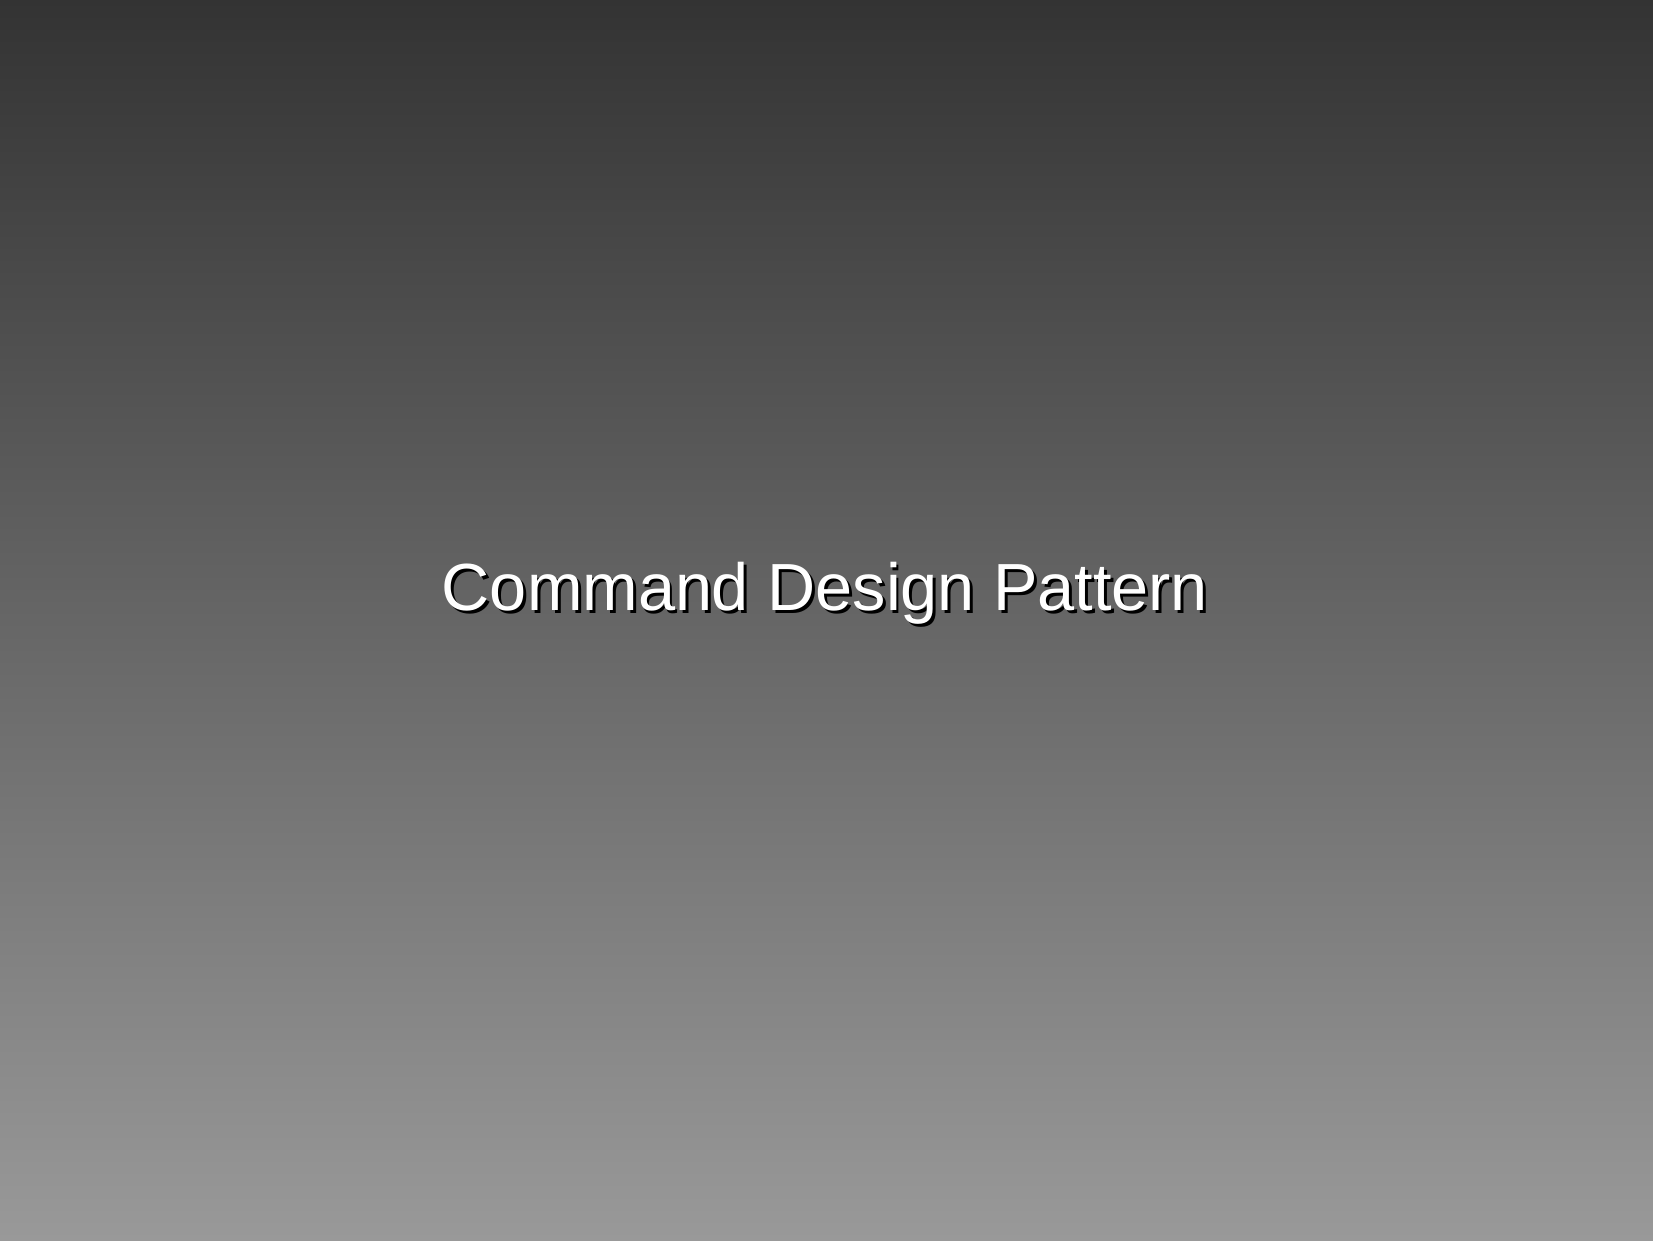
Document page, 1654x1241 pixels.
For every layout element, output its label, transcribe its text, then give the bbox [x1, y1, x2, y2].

subtitle Command Design Pattern [37, 49, 1613, 1126]
